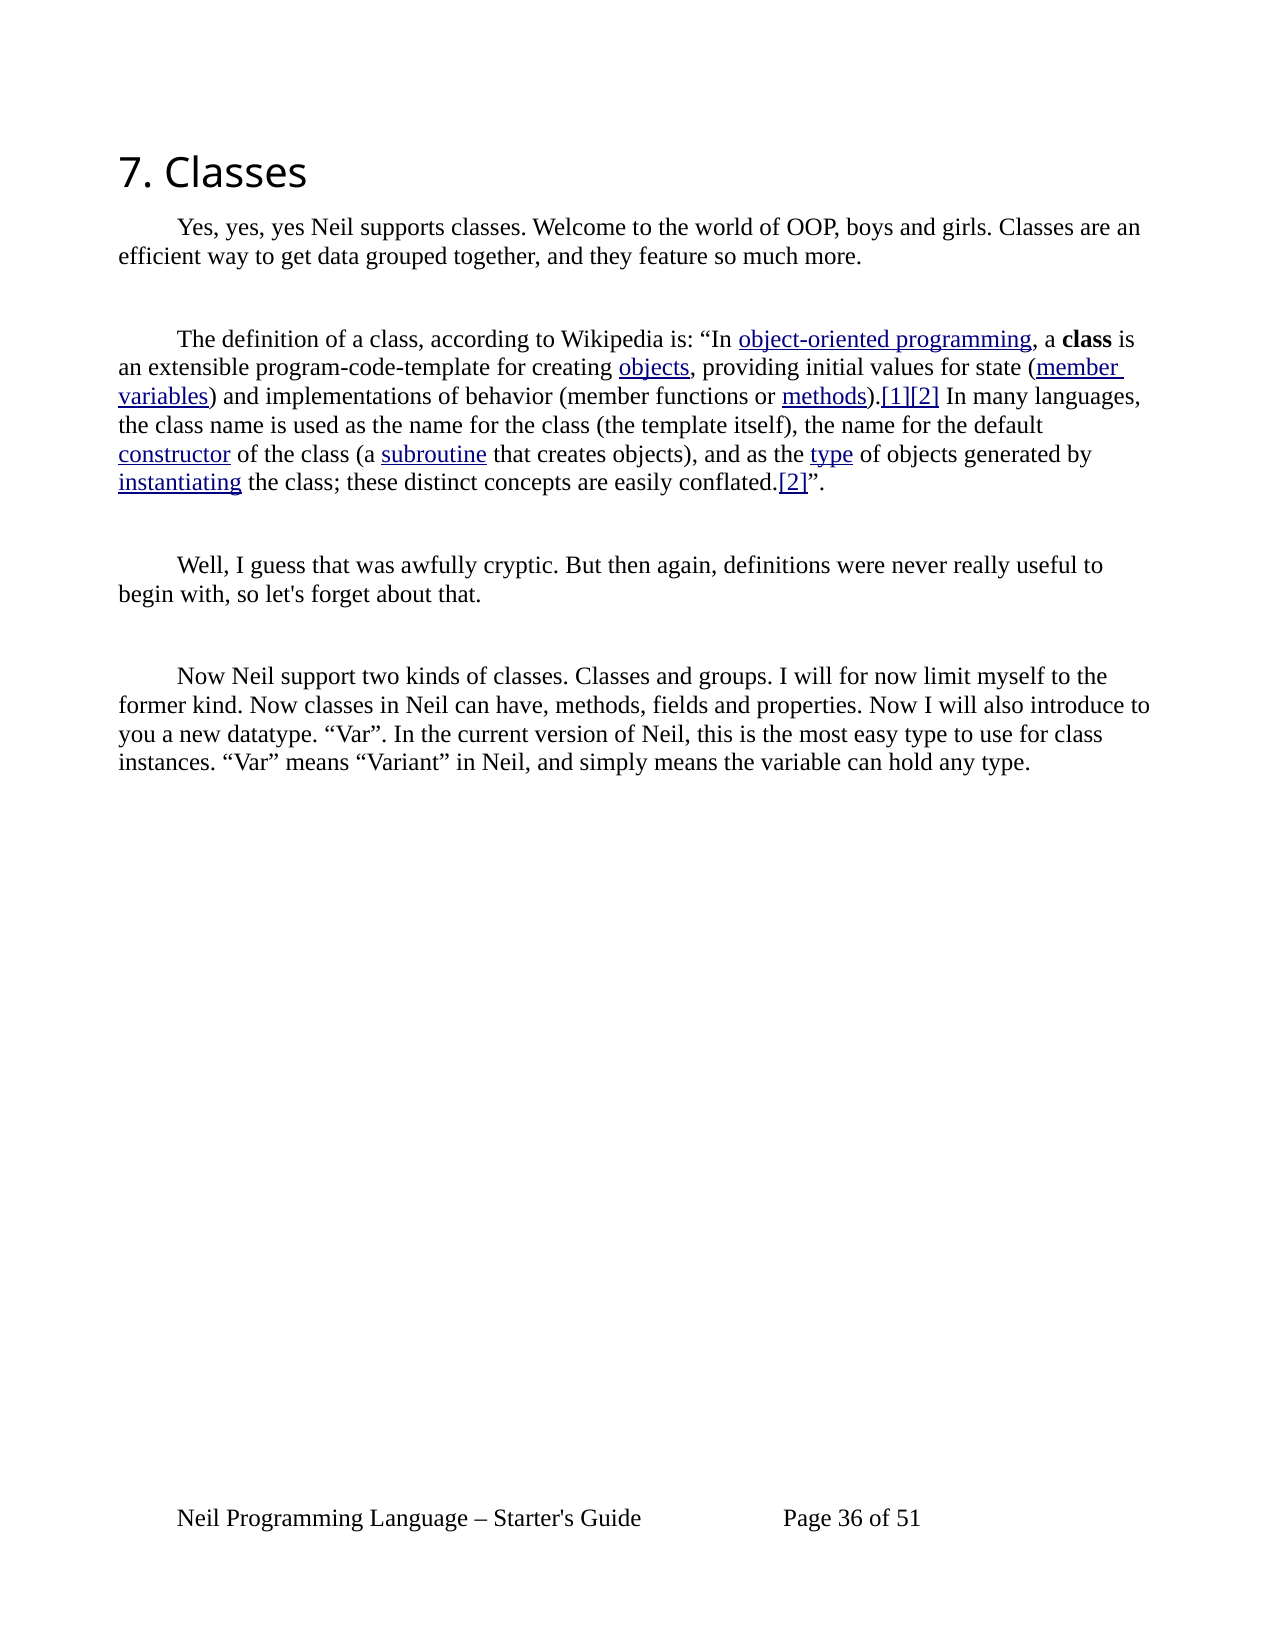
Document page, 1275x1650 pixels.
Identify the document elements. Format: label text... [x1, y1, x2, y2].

subtitle 7. Classes [118, 143, 1157, 200]
text Now Neil support two kinds of classes. Classes and groups. I will for now limit myself to the former kind. Now classes in Neil can have, methods, fields and properties. Now I will also introduce to you a new datatype. “Var”. In the current version of Neil, this is the most easy type to use for class instances. “Var” means “Variant” in Neil, and simply means the variable can hold any type. [118, 661, 1157, 776]
text Yes, yes, yes Neil supports classes. Welcome to the world of OOP, boys and girls. Classes are an efficient way to get data grouped together, and they feature so much more. [118, 212, 1157, 270]
text Well, I guess that was awfully cryptic. But then again, definitions were never really useful to begin with, so let's forget about that. [118, 550, 1157, 607]
text The definition of a class, according to Wikipedia is: “In object-oriented programming, a class is an extensible program-code-template for creating objects, providing initial values for state (member variables) and implementations of behavior (member functions or methods).[1][2] In many languages, the class name is used as the name for the class (the template itself), the name for the default constructor of the class (a subroutine that creates objects), and as the type of objects generated by instantiating the class; these distinct concepts are easily conflated.[2]”. [118, 324, 1157, 496]
